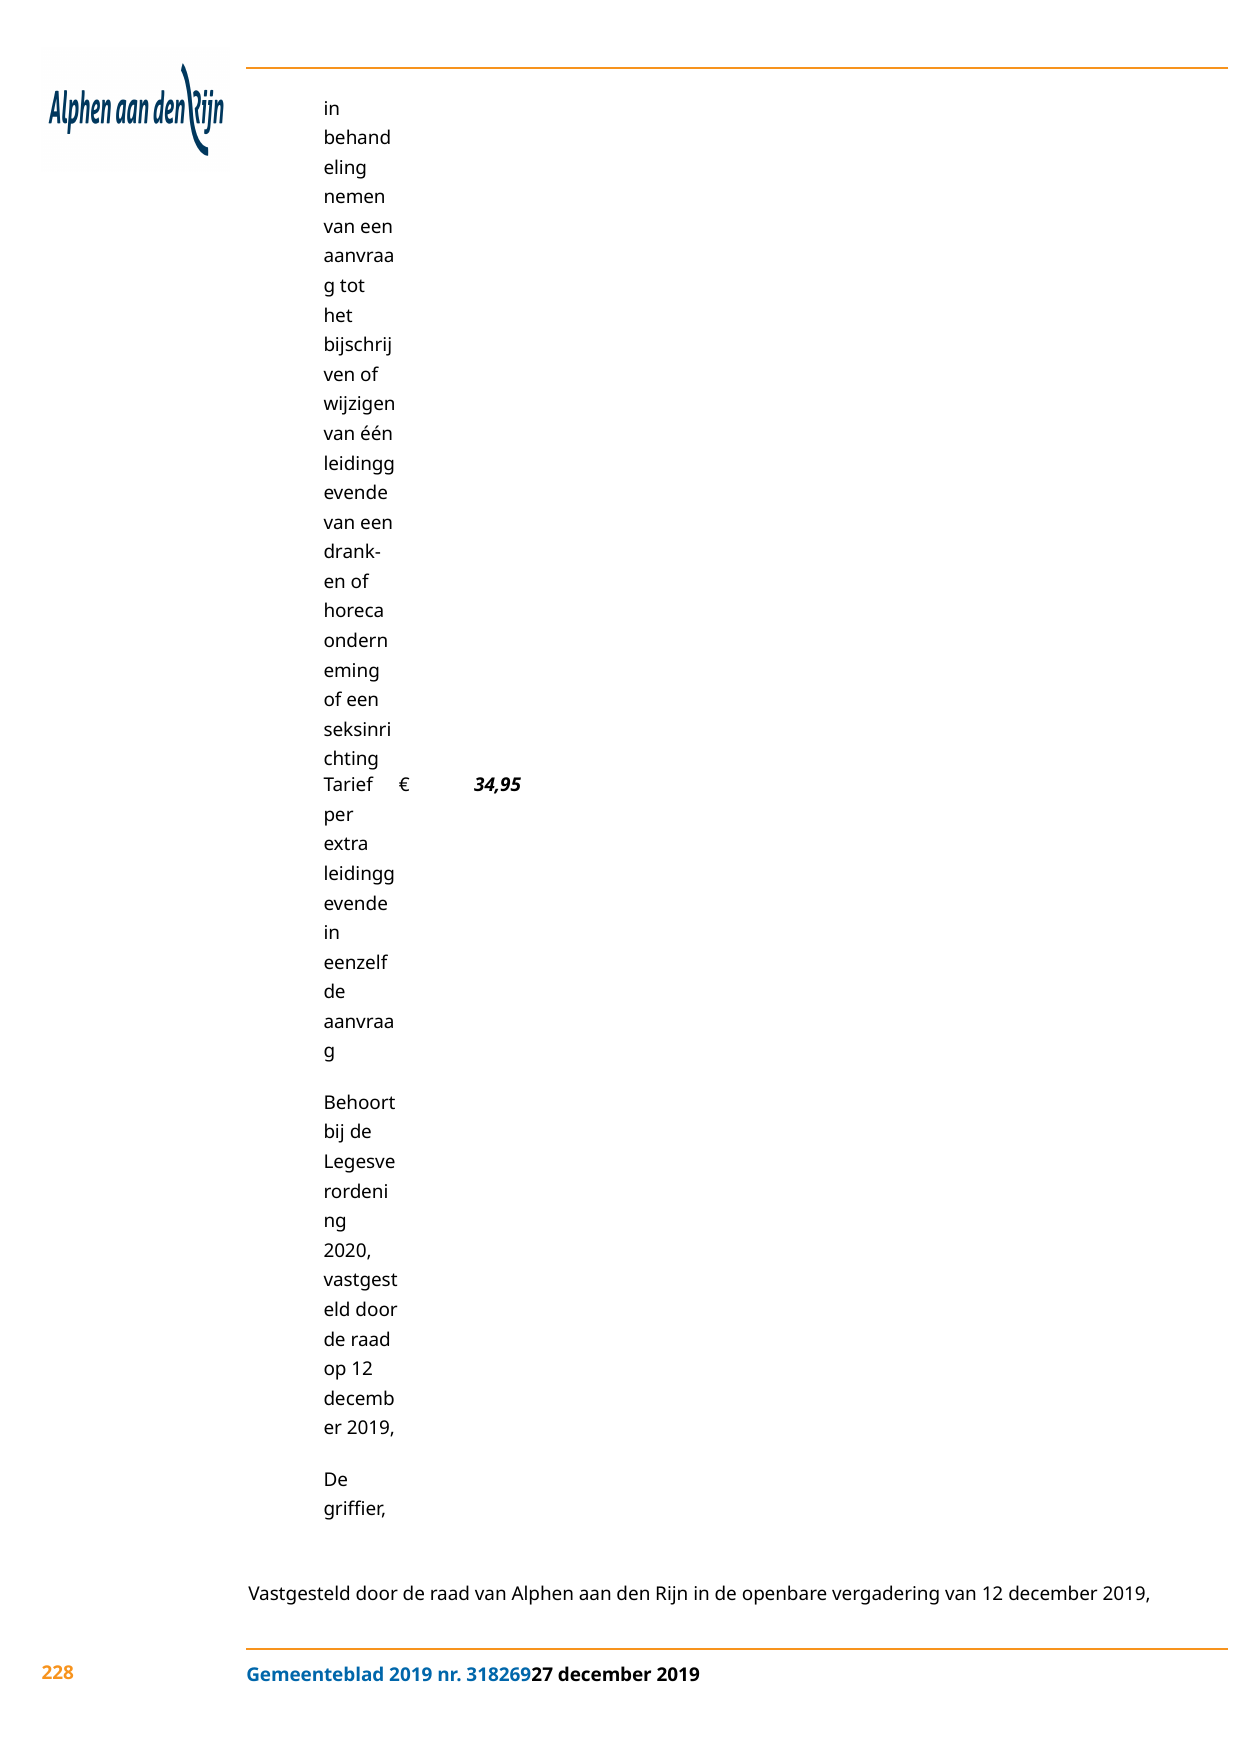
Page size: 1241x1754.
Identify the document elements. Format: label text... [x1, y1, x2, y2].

table_cell Behoort bij de Legesverordening 2020, vastgesteld door de raad op 12 december 2019, [323, 1089, 398, 1440]
picture [41, 47, 231, 172]
table_cell Tarief per extra leidinggevende in eenzelfde aanvraag [323, 771, 398, 1063]
table_cell [323, 1521, 398, 1547]
table_cell [474, 1063, 549, 1089]
table_cell € [399, 771, 474, 1063]
table_cell [474, 1521, 549, 1547]
table_cell [248, 1440, 323, 1466]
table_cell [248, 1089, 323, 1440]
table_cell [474, 1466, 549, 1521]
table_cell in behandeling nemen van een aanvraag tot het bijschrijven of wijzigen van één leidinggevende van een drank- en of horeca onderneming of een seksinrichting [323, 95, 398, 771]
table_cell [399, 95, 474, 771]
table_cell [248, 1063, 323, 1089]
table_cell [474, 1089, 549, 1440]
table_cell De griffier, [323, 1466, 398, 1521]
table_cell 34,95 [474, 771, 549, 1063]
table_cell [399, 1521, 474, 1547]
table_cell [399, 1089, 474, 1440]
table_cell [399, 1440, 474, 1466]
text Vastgesteld door de raad van Alphen aan den Rijn in de openbare vergadering van 12 december 2019, [248, 1580, 1152, 1606]
table_cell [399, 1063, 474, 1089]
table_cell [474, 1440, 549, 1466]
table_cell [248, 771, 323, 1063]
table_cell [323, 1440, 398, 1466]
table_cell [323, 1063, 398, 1089]
table_cell [248, 1466, 323, 1521]
table_cell [248, 1521, 323, 1547]
table_cell [474, 95, 549, 771]
table_cell [399, 1466, 474, 1521]
table_cell [248, 95, 323, 771]
